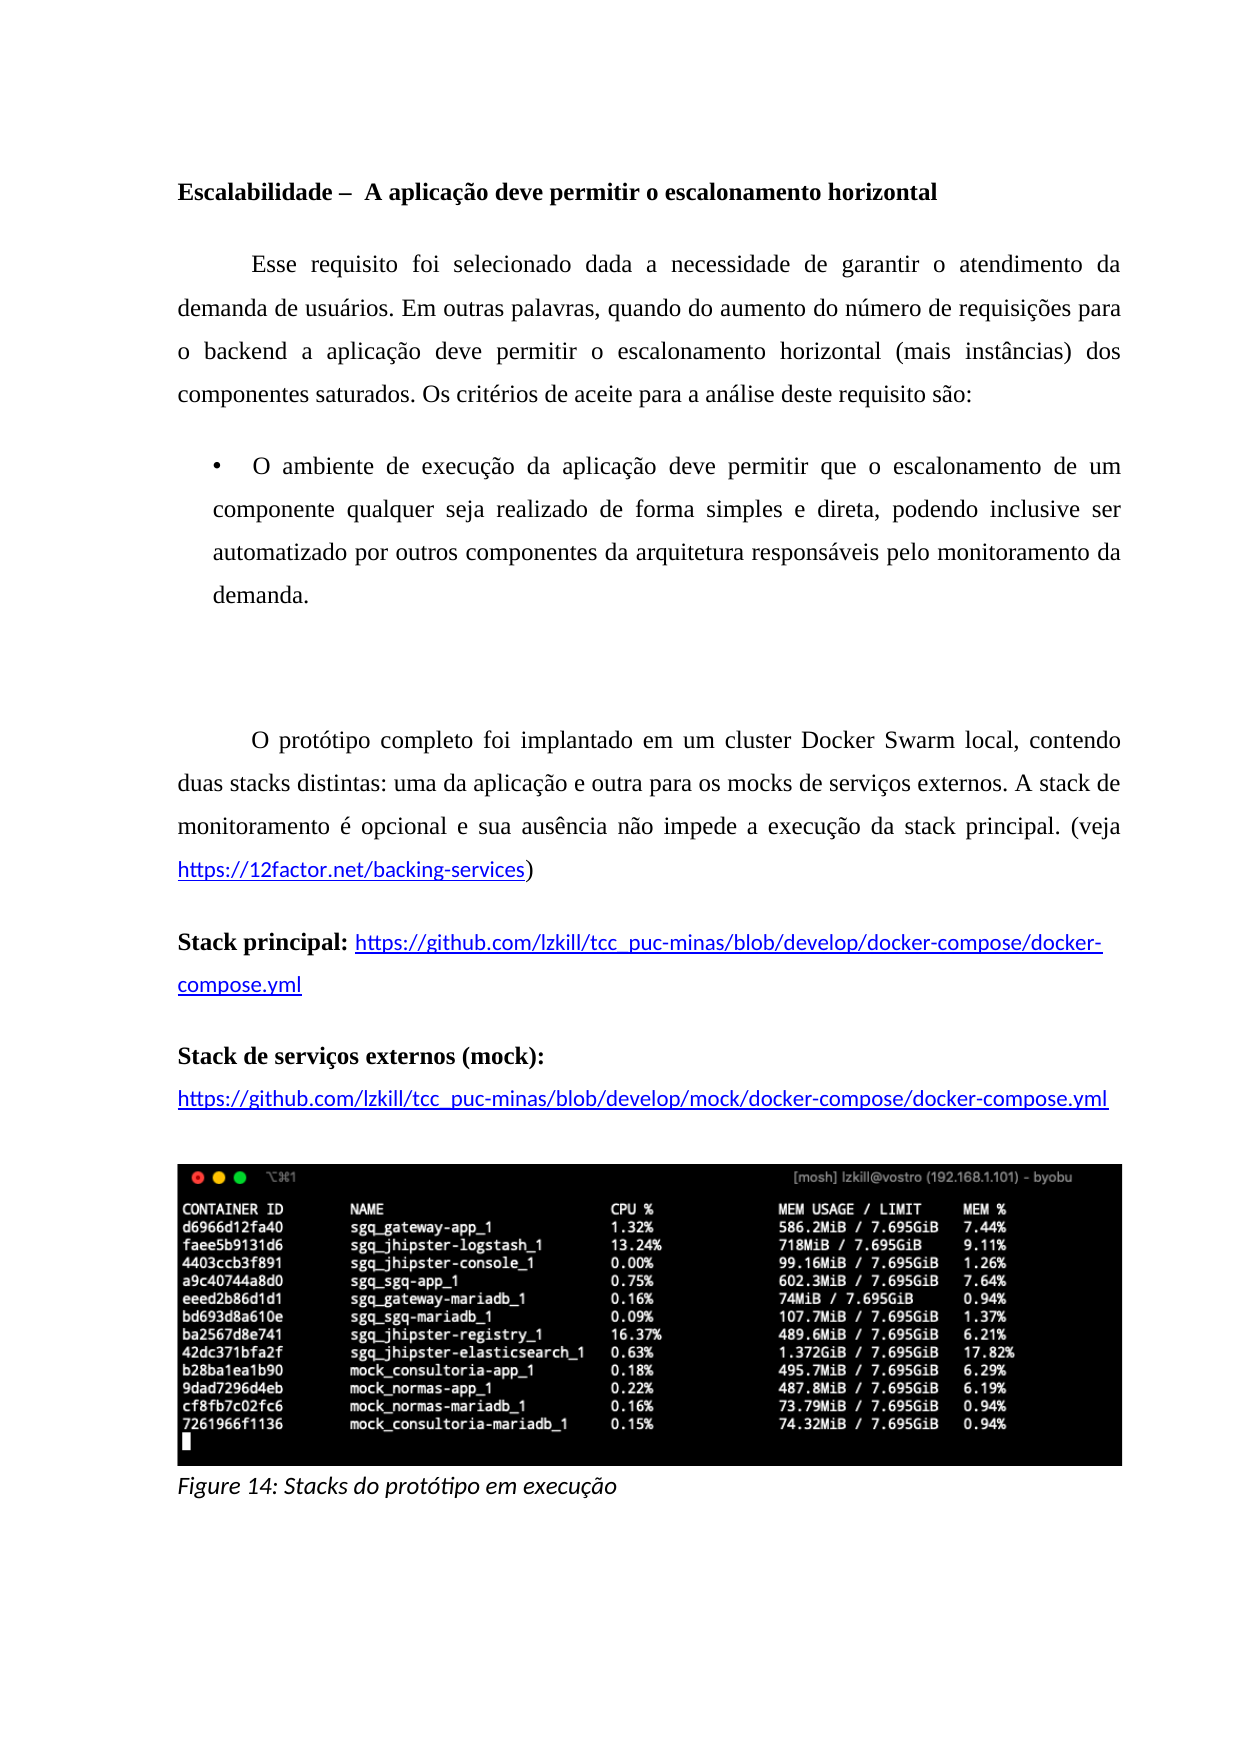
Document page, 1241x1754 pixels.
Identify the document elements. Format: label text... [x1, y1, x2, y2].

text Stack de serviços externos (mock): https://github.com/lzkill/tcc_puc-minas/blob/develop/mock/docker-compose/docker-compose.yml [177, 1041, 1122, 1112]
list O ambiente de execução da aplicação deve permitir que o escalonamento de um componente qualquer seja realizado de forma simples e direta, podendo inclusive ser automatizado por outros componentes da arquitetura responsáveis pelo monitoramento da demanda. [213, 451, 1122, 609]
text Stack principal: https://github.com/lzkill/tcc_puc-minas/blob/develop/docker-compose/docker-compose.yml [177, 927, 1122, 998]
text [177, 1158, 1122, 1164]
text O protótipo completo foi implantado em um cluster Docker Swarm local, contendo duas stacks distintas: uma da aplicação e outra para os mocks de serviços externos. A stack de monitoramento é opcional e sua ausência não impede a execução da stack principal. (veja https://12factor.net/backing-services) [177, 725, 1122, 883]
list Esse requisito foi selecionado dada a necessidade de garantir o atendimento da demanda de usuários. Em outras palavras, quando do aumento do número de requisições para o backend a aplicação deve permitir o escalonamento horizontal (mais instâncias) dos componentes saturados. Os critérios de aceite para a análise deste requisito são: [177, 249, 1122, 408]
picture [177, 1164, 1123, 1466]
text Figure 14: Stacks do protótipo em execução [177, 1466, 1122, 1501]
list Escalabilidade – A aplicação deve permitir o escalonamento horizontal [177, 177, 1122, 206]
